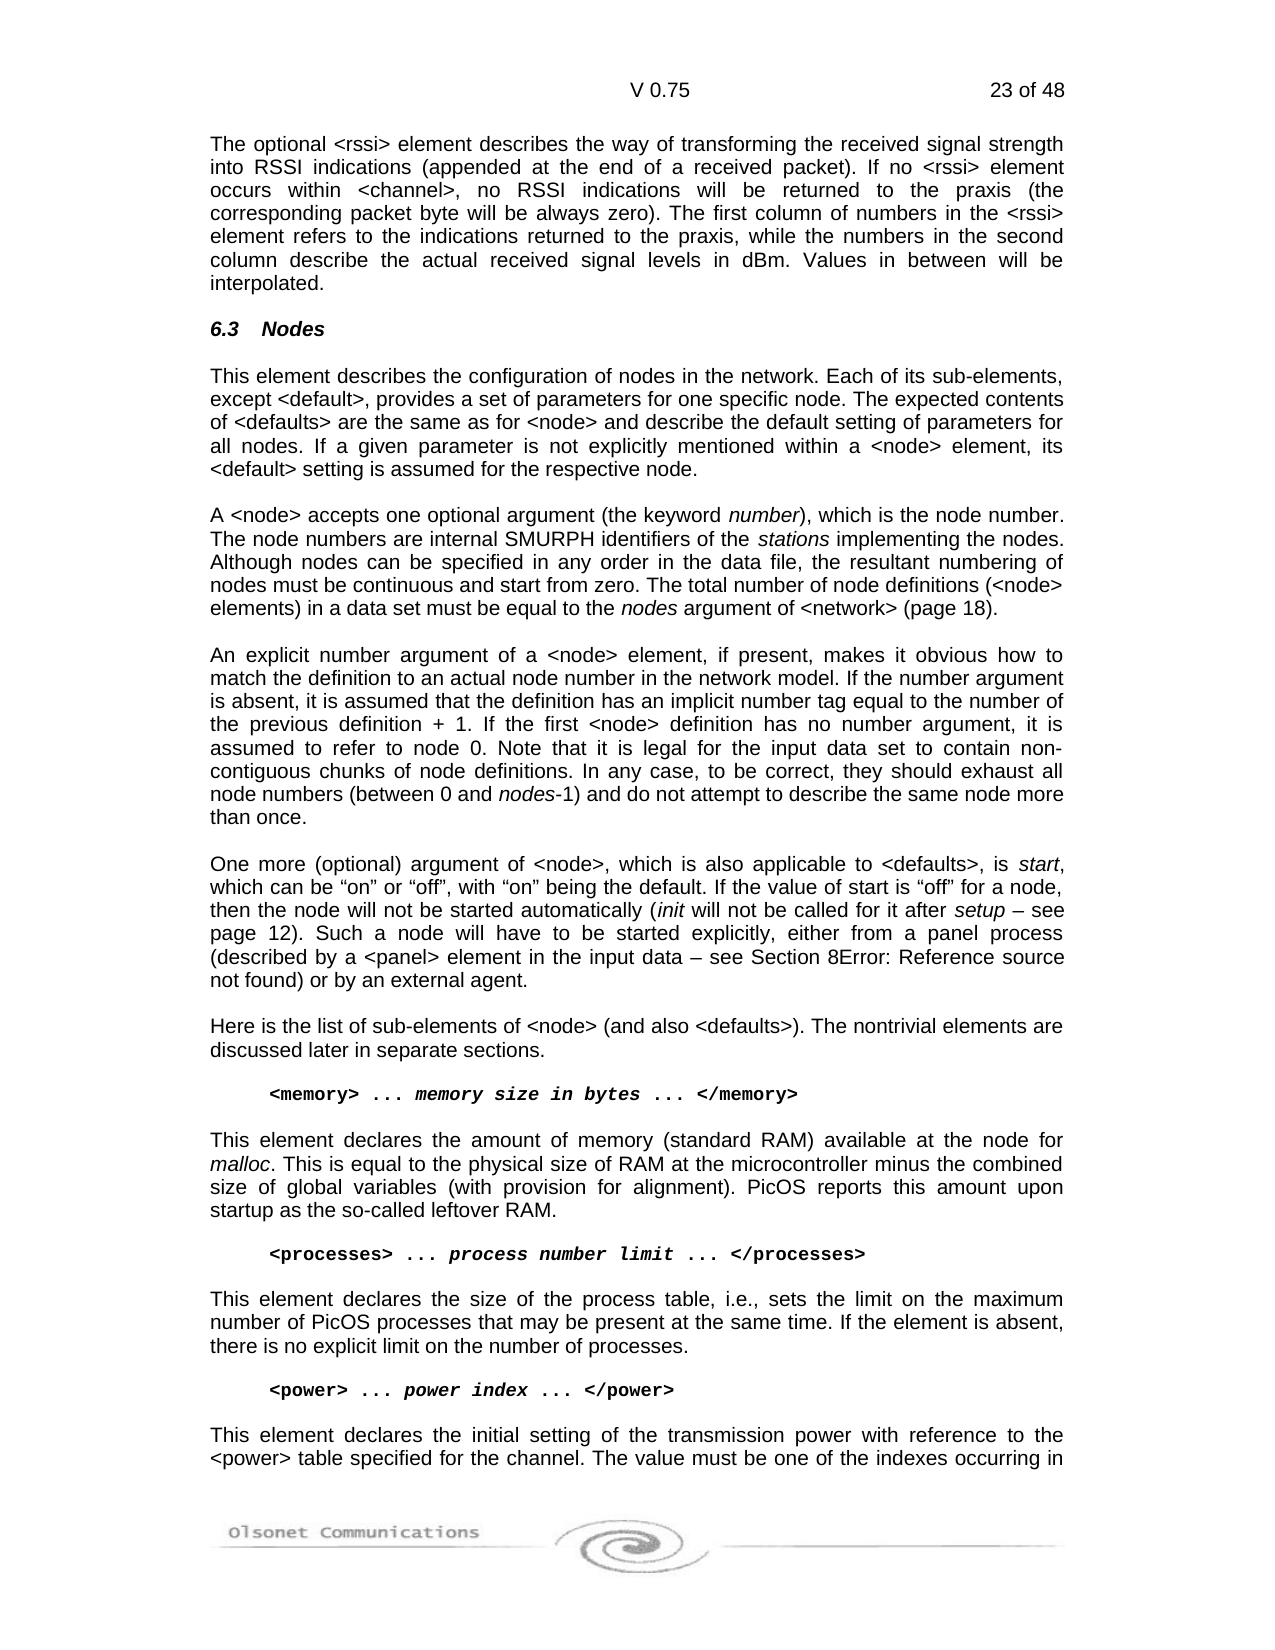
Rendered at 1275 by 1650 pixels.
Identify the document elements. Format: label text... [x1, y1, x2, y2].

text This element describes the configuration of nodes in the network. Each of its sub-elements, except <default>, provides a set of parameters for one specific node. The expected contents of <defaults> are the same as for <node> and describe the default setting of parameters for all nodes. If a given parameter is not explicitly mentioned within a <node> element, its <default> setting is assumed for the respective node. [210, 364, 1065, 481]
picture [210, 1504, 1065, 1596]
text An explicit number argument of a <node> element, if present, makes it obvious how to match the definition to an actual node number in the network model. If the number argument is absent, it is assumed that the definition has an implicit number tag equal to the number of the previous definition + 1. If the first <node> definition has no number argument, it is assumed to refer to node 0. Note that it is legal for the input data set to contain non-contiguous chunks of node definitions. In any case, to be correct, they should exhaust all node numbers (between 0 and nodes-1) and do not attempt to describe the same node more than once. [210, 643, 1065, 829]
text <memory> ... memory size in bytes ... </memory> [269, 1084, 1065, 1106]
text The optional <rssi> element describes the way of transforming the received signal strength into RSSI indications (appended at the end of a received packet). If no <rssi> element occurs within <channel>, no RSSI indications will be returned to the praxis (the corresponding packet byte will be always zero). The first column of numbers in the <rssi> element refers to the indications returned to the praxis, while the numbers in the second column describe the actual received signal levels in dBm. Values in between will be interpolated. [210, 132, 1065, 295]
text This element declares the size of the process table, i.e., sets the limit on the maximum number of PicOS processes that may be present at the same time. If the element is absent, there is no explicit limit on the number of processes. [210, 1288, 1065, 1357]
text A <node> accepts one optional argument (the keyword number), which is the node number. The node numbers are internal SMURPH identifiers of the stations implementing the nodes. Although nodes can be specified in any order in the data file, the resultant numbering of nodes must be continuous and start from zero. The total number of node definitions (<node> elements) in a data set must be equal to the nodes argument of <network> (page 18). [210, 504, 1065, 620]
text This element declares the initial setting of the transmission power with reference to the <power> table specified for the channel. The value must be one of the indexes occurring in [210, 1423, 1065, 1469]
text One more (optional) argument of <node>, which is also applicable to <defaults>, is start, which can be “on” or “off”, with “on” being the default. If the value of start is “off” for a node, then the node will not be started automatically (init will not be called for it after setup – see page 12). Such a node will have to be started explicitly, either from a panel process (described by a <panel> element in the input data – see Section 8Error: Reference source not found) or by an external agent. [210, 852, 1065, 992]
text <processes> ... process number limit ... </processes> [269, 1245, 1065, 1266]
subtitle Nodes [210, 318, 1065, 341]
text Here is the list of sub-elements of <node> (and also <defaults>). The nontrivial elements are discussed later in separate sections. [210, 1015, 1065, 1061]
text This element declares the amount of memory (standard RAM) available at the node for malloc. This is equal to the physical size of RAM at the microcontroller minus the combined size of global variables (with provision for alignment). PicOS reports this amount upon startup as the so-called leftover RAM. [210, 1129, 1065, 1222]
text <power> ... power index ... </power> [269, 1381, 1065, 1402]
